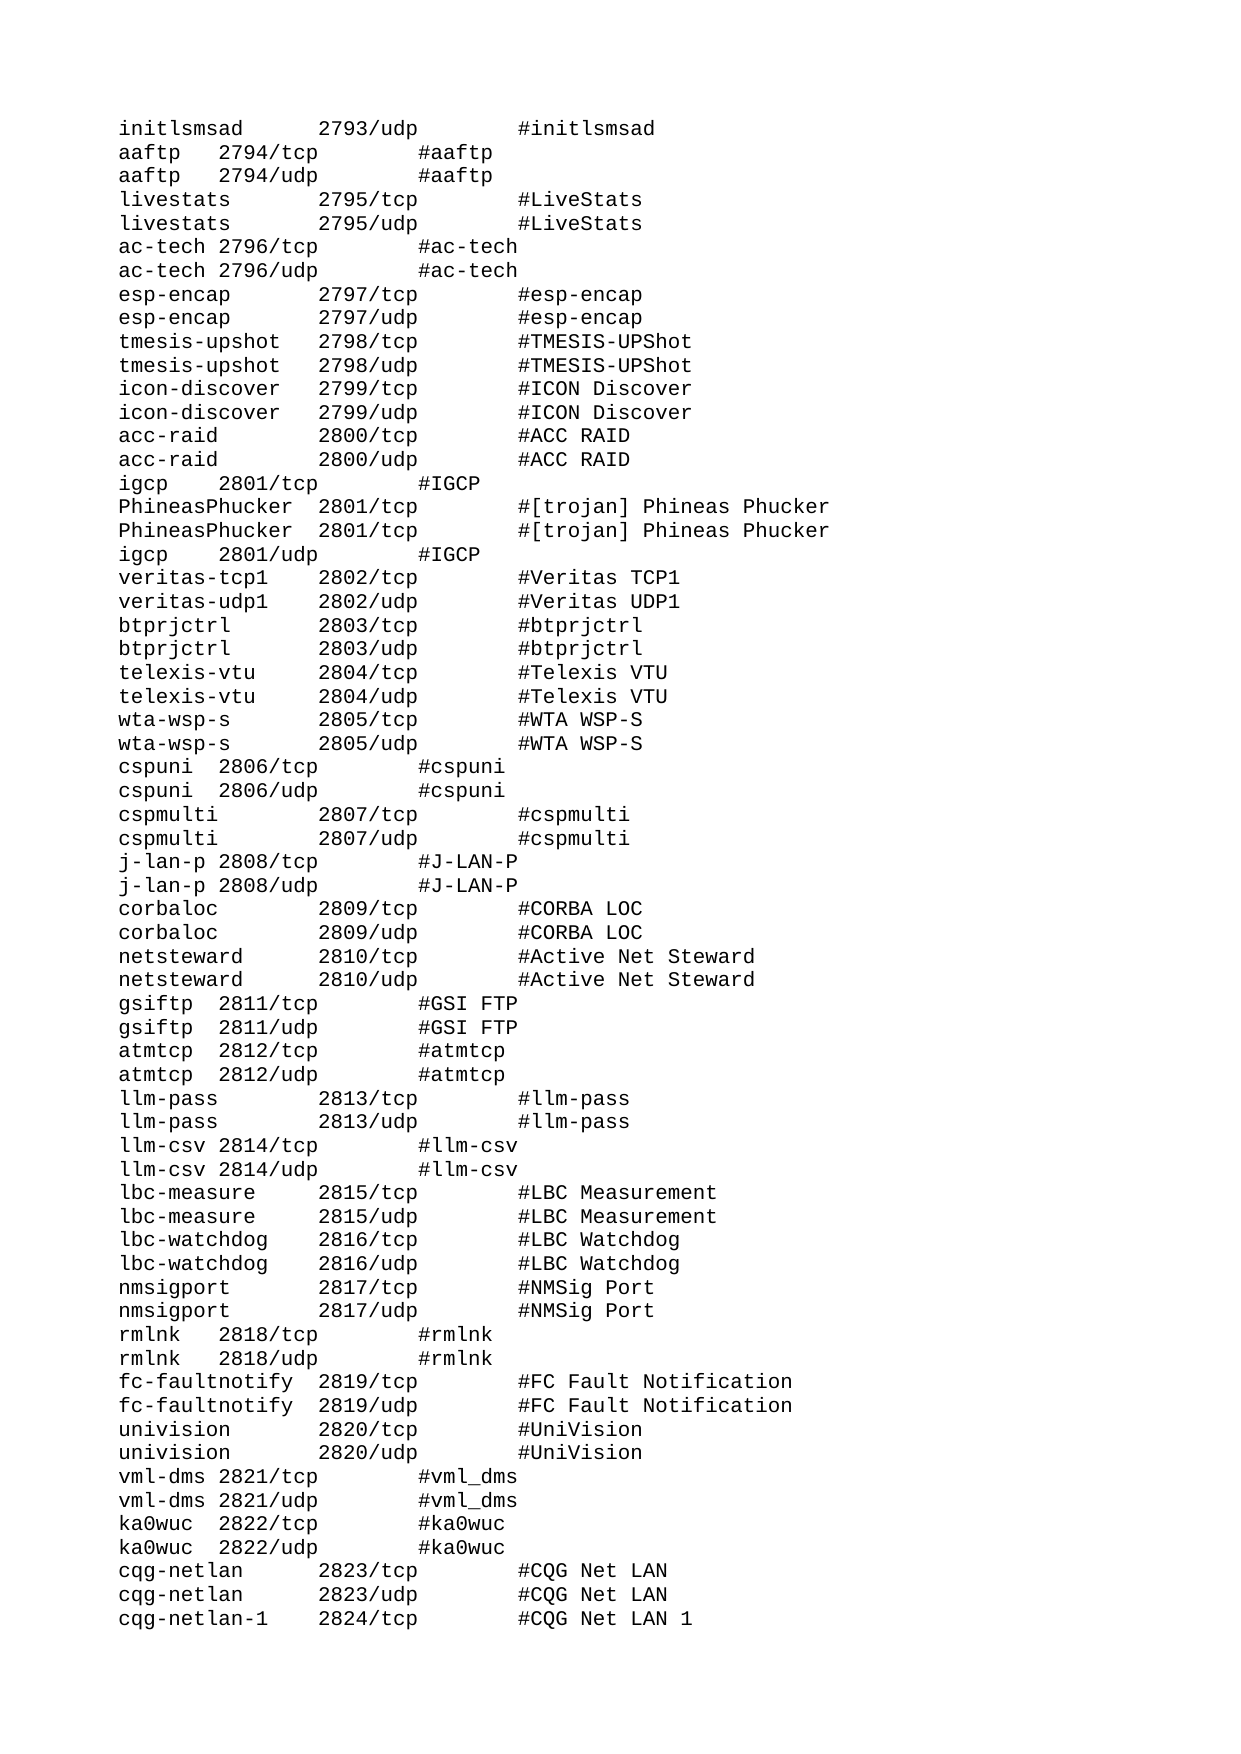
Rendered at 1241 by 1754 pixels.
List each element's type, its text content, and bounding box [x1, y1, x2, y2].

text nmsigport 2817/tcp #NMSig Port [118, 1277, 1122, 1300]
text livestats 2795/udp #LiveStats [118, 213, 1122, 236]
text corbaloc 2809/udp #CORBA LOC [118, 922, 1122, 946]
text gsiftp 2811/tcp #GSI FTP [118, 993, 1122, 1017]
text atmtcp 2812/tcp #atmtcp [118, 1040, 1122, 1064]
text vml-dms 2821/tcp #vml_dms [118, 1466, 1122, 1489]
text veritas-udp1 2802/udp #Veritas UDP1 [118, 591, 1122, 615]
text corbaloc 2809/tcp #CORBA LOC [118, 898, 1122, 922]
text btprjctrl 2803/udp #btprjctrl [118, 638, 1122, 662]
text netsteward 2810/udp #Active Net Steward [118, 969, 1122, 993]
text igcp 2801/udp #IGCP [118, 544, 1122, 567]
text llm-pass 2813/tcp #llm-pass [118, 1088, 1122, 1111]
text acc-raid 2800/tcp #ACC RAID [118, 426, 1122, 449]
text cqg-netlan-1 2824/tcp #CQG Net LAN 1 [118, 1608, 1122, 1631]
text llm-csv 2814/tcp #llm-csv [118, 1135, 1122, 1158]
text veritas-tcp1 2802/tcp #Veritas TCP1 [118, 567, 1122, 591]
text initlsmsad 2793/udp #initlsmsad [118, 118, 1122, 142]
text ac-tech 2796/tcp #ac-tech [118, 236, 1122, 260]
text j-lan-p 2808/udp #J-LAN-P [118, 875, 1122, 898]
text telexis-vtu 2804/udp #Telexis VTU [118, 686, 1122, 709]
text fc-faultnotify 2819/tcp #FC Fault Notification [118, 1371, 1122, 1395]
text univision 2820/udp #UniVision [118, 1442, 1122, 1466]
text nmsigport 2817/udp #NMSig Port [118, 1300, 1122, 1324]
text netsteward 2810/tcp #Active Net Steward [118, 946, 1122, 969]
text ac-tech 2796/udp #ac-tech [118, 260, 1122, 284]
text fc-faultnotify 2819/udp #FC Fault Notification [118, 1395, 1122, 1419]
text vml-dms 2821/udp #vml_dms [118, 1489, 1122, 1513]
text aaftp 2794/tcp #aaftp [118, 142, 1122, 165]
text esp-encap 2797/udp #esp-encap [118, 307, 1122, 331]
text acc-raid 2800/udp #ACC RAID [118, 449, 1122, 473]
text aaftp 2794/udp #aaftp [118, 165, 1122, 189]
text atmtcp 2812/udp #atmtcp [118, 1064, 1122, 1088]
text tmesis-upshot 2798/udp #TMESIS-UPShot [118, 354, 1122, 378]
text lbc-watchdog 2816/tcp #LBC Watchdog [118, 1229, 1122, 1253]
text wta-wsp-s 2805/udp #WTA WSP-S [118, 733, 1122, 757]
text livestats 2795/tcp #LiveStats [118, 189, 1122, 213]
text lbc-measure 2815/udp #LBC Measurement [118, 1206, 1122, 1229]
text lbc-measure 2815/tcp #LBC Measurement [118, 1182, 1122, 1206]
text tmesis-upshot 2798/tcp #TMESIS-UPShot [118, 331, 1122, 354]
text cspmulti 2807/udp #cspmulti [118, 827, 1122, 851]
text lbc-watchdog 2816/udp #LBC Watchdog [118, 1253, 1122, 1277]
text llm-pass 2813/udp #llm-pass [118, 1111, 1122, 1135]
text rmlnk 2818/tcp #rmlnk [118, 1324, 1122, 1348]
text cspmulti 2807/tcp #cspmulti [118, 804, 1122, 827]
text cspuni 2806/tcp #cspuni [118, 757, 1122, 780]
text ka0wuc 2822/tcp #ka0wuc [118, 1513, 1122, 1537]
text ka0wuc 2822/udp #ka0wuc [118, 1537, 1122, 1561]
text cqg-netlan 2823/tcp #CQG Net LAN [118, 1561, 1122, 1584]
text j-lan-p 2808/tcp #J-LAN-P [118, 851, 1122, 875]
text wta-wsp-s 2805/tcp #WTA WSP-S [118, 709, 1122, 733]
text icon-discover 2799/tcp #ICON Discover [118, 378, 1122, 402]
text btprjctrl 2803/tcp #btprjctrl [118, 615, 1122, 638]
text cspuni 2806/udp #cspuni [118, 780, 1122, 804]
text telexis-vtu 2804/tcp #Telexis VTU [118, 662, 1122, 686]
text igcp 2801/tcp #IGCP [118, 473, 1122, 496]
text PhineasPhucker 2801/tcp #[trojan] Phineas Phucker [118, 520, 1122, 544]
text esp-encap 2797/tcp #esp-encap [118, 284, 1122, 307]
text univision 2820/tcp #UniVision [118, 1419, 1122, 1442]
text cqg-netlan 2823/udp #CQG Net LAN [118, 1584, 1122, 1608]
text rmlnk 2818/udp #rmlnk [118, 1348, 1122, 1371]
text icon-discover 2799/udp #ICON Discover [118, 402, 1122, 426]
text PhineasPhucker 2801/tcp #[trojan] Phineas Phucker [118, 496, 1122, 520]
text gsiftp 2811/udp #GSI FTP [118, 1017, 1122, 1040]
text llm-csv 2814/udp #llm-csv [118, 1158, 1122, 1182]
